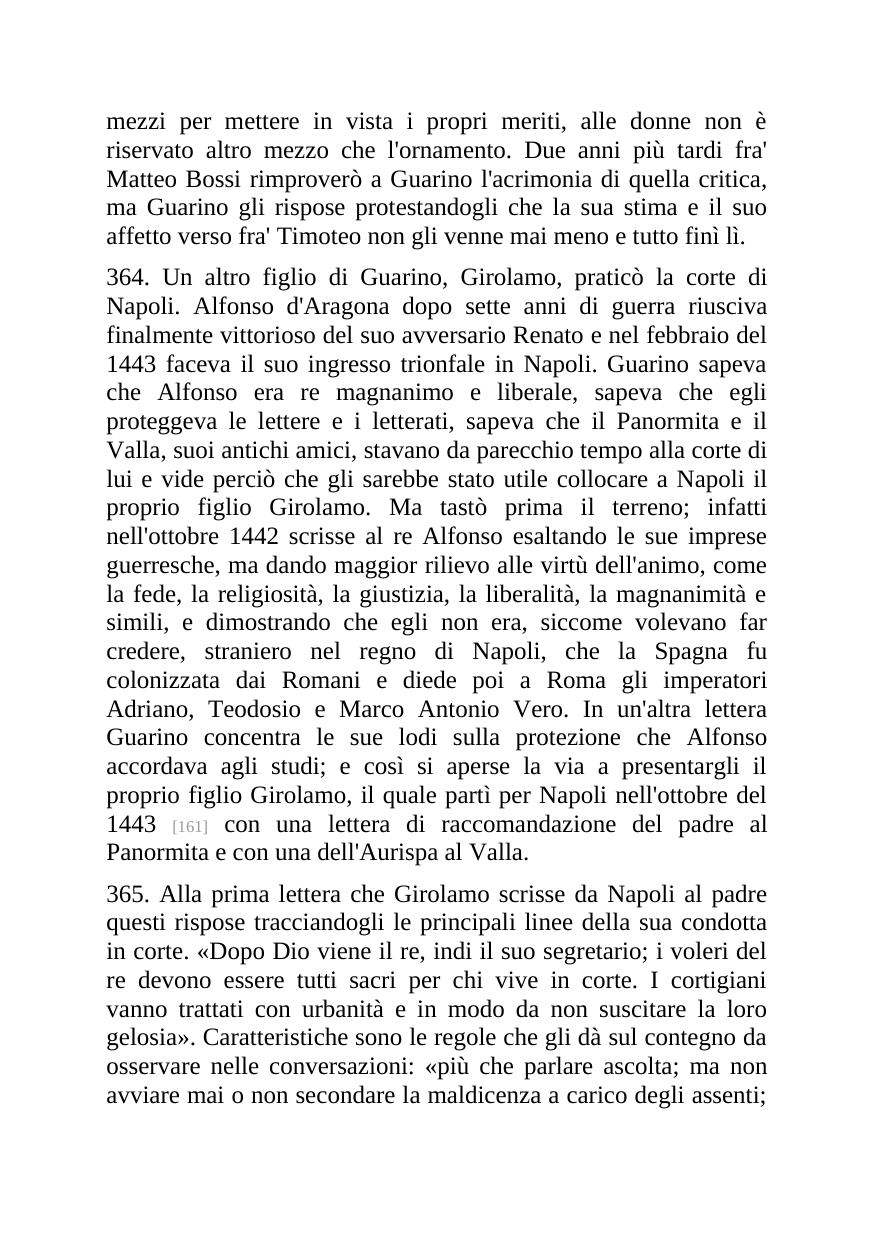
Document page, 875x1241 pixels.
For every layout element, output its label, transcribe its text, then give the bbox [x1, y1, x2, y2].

text 365. Alla prima lettera che Girolamo scrisse da Napoli al padre questi rispose tracciandogli le principali linee della sua condotta in corte. «Dopo Dio viene il re, indi il suo segretario; i voleri del re devono essere tutti sacri per chi vive in corte. I cortigiani vanno trattati con urbanità e in modo da non suscitare la loro gelosia». Caratteristiche sono le regole che gli dà sul contegno da osservare nelle conversazioni: «più che parlare ascolta; ma non avviare mai o non secondare la maldicenza a carico degli assenti; [106, 879, 768, 1109]
text mezzi per mettere in vista i propri meriti, alle donne non è riservato altro mezzo che l'ornamento. Due anni più tardi fra' Matteo Bossi rimproverò a Guarino l'acrimonia di quella critica, ma Guarino gli rispose protestandogli che la sua stima e il suo affetto verso fra' Timoteo non gli venne mai meno e tutto finì lì. [106, 106, 768, 250]
text 364. Un altro figlio di Guarino, Girolamo, praticò la corte di Napoli. Alfonso d'Aragona dopo sette anni di guerra riusciva finalmente vittorioso del suo avversario Renato e nel febbraio del 1443 faceva il suo ingresso trionfale in Napoli. Guarino sapeva che Alfonso era re magnanimo e liberale, sapeva che egli proteggeva le lettere e i letterati, sapeva che il Panormita e il Valla, suoi antichi amici, stavano da parecchio tempo alla corte di lui e vide perciò che gli sarebbe stato utile collocare a Napoli il proprio figlio Girolamo. Ma tastò prima il terreno; infatti nell'ottobre 1442 scrisse al re Alfonso esaltando le sue imprese guerresche, ma dando maggior rilievo alle virtù dell'animo, come la fede, la religiosità, la giustizia, la liberalità, la magnanimità e simili, e dimostrando che egli non era, siccome volevano far credere, straniero nel regno di Napoli, che la Spagna fu colonizzata dai Romani e diede poi a Roma gli imperatori Adriano, Teodosio e Marco Antonio Vero. In un'altra lettera Guarino concentra le sue lodi sulla protezione che Alfonso accordava agli studi; e così si aperse la via a presentargli il proprio figlio Girolamo, il quale partì per Napoli nell'ottobre del 1443 [161] con una lettera di raccomandazione del padre al Panormita e con una dell'Aurispa al Valla. [106, 262, 768, 866]
